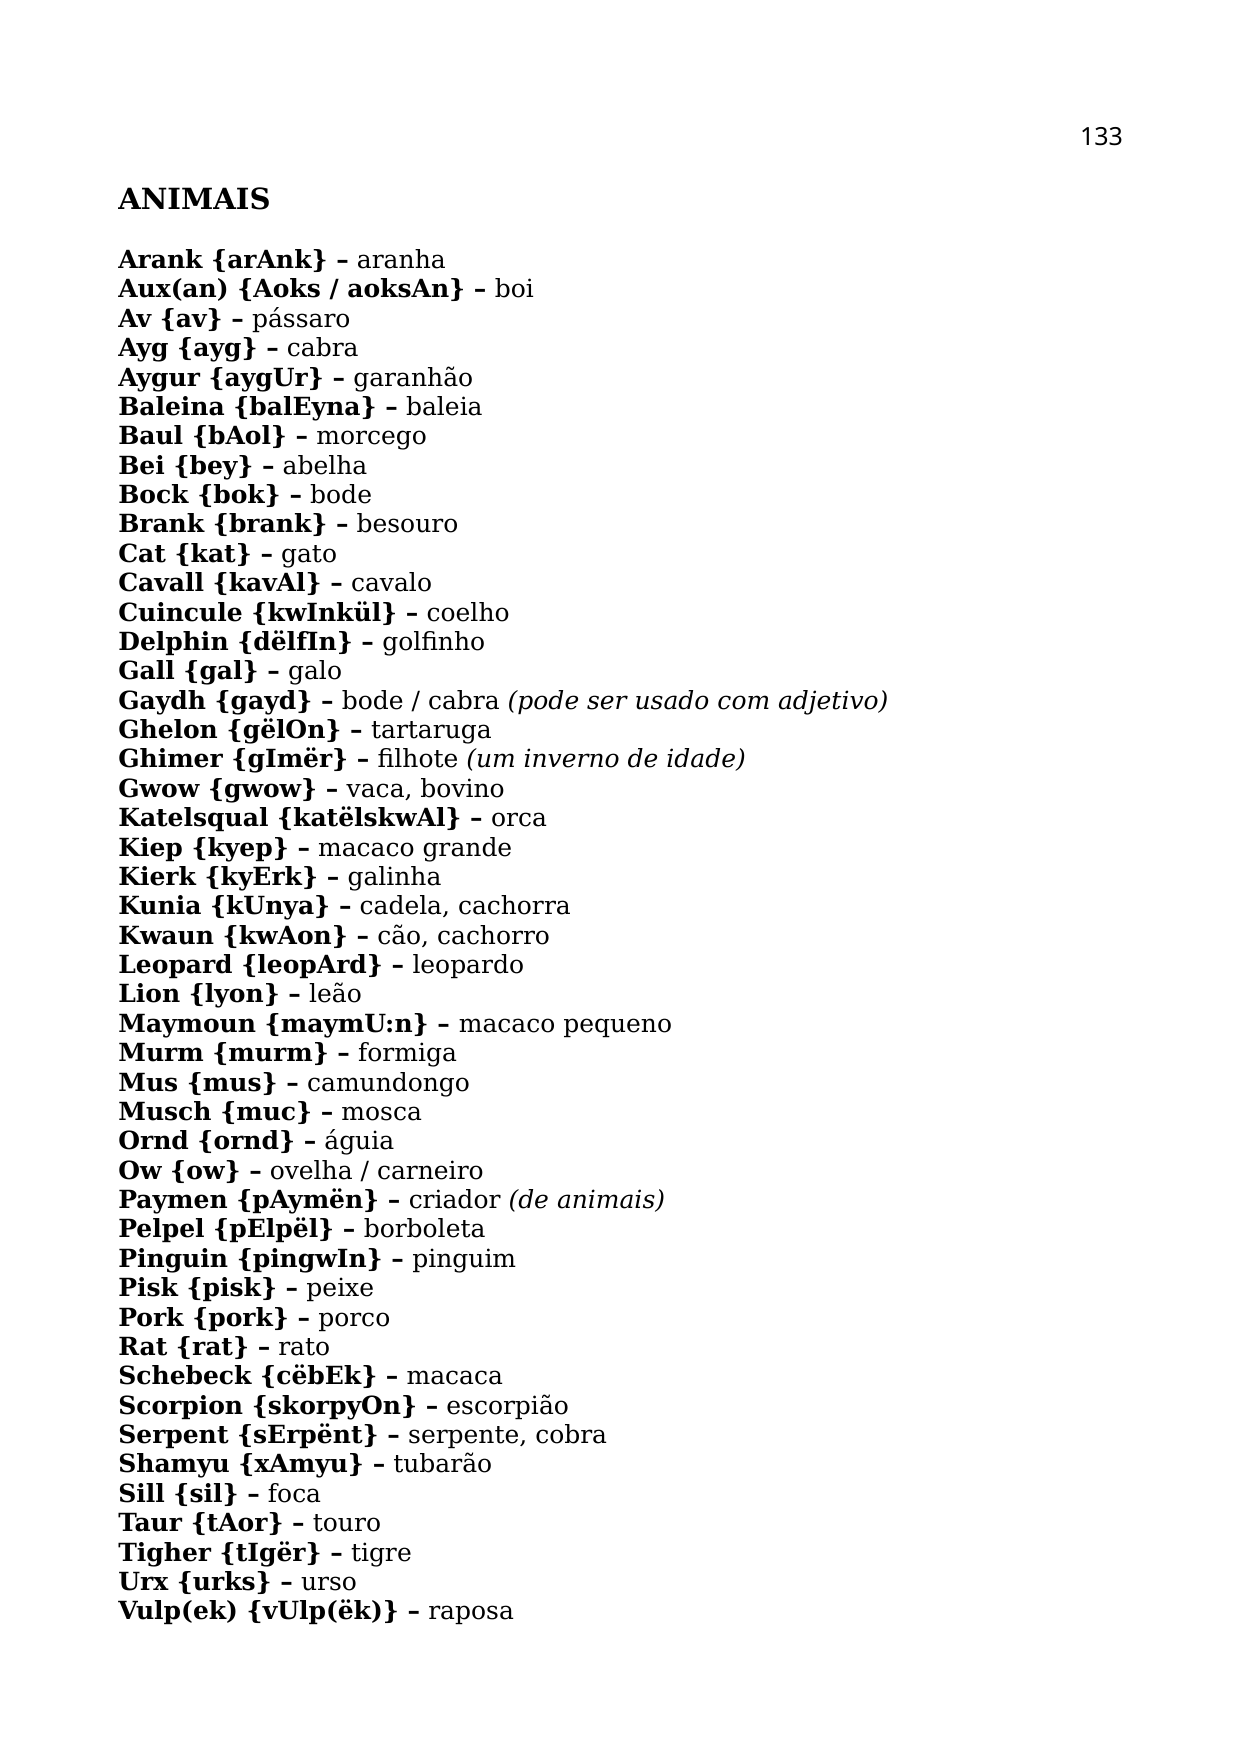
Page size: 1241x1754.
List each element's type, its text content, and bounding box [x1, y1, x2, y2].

text Cavall {kavAl} – cavalo [118, 568, 1123, 598]
text Ayg {ayg} – cabra [118, 333, 1123, 363]
text Cat {kat} – gato [118, 539, 1123, 568]
text Gaydh {gayd} – bode / cabra (pode ser usado com adjetivo) [118, 686, 1123, 715]
text Musch {muc} – mosca [118, 1097, 1123, 1126]
text Av {av} – pássaro [118, 304, 1123, 333]
text Pisk {pisk} – peixe [118, 1273, 1123, 1303]
text Bei {bey} – abelha [118, 451, 1123, 480]
text Pork {pork} – porco [118, 1303, 1123, 1332]
text Aygur {aygUr} – garanhão [118, 363, 1123, 392]
text Maymoun {maymU:n} – macaco pequeno [118, 1009, 1123, 1038]
text Schebeck {cëbEk} – macaca [118, 1361, 1123, 1391]
text Gwow {gwow} – vaca, bovino [118, 774, 1123, 803]
text Brank {brank} – besouro [118, 509, 1123, 539]
text Sill {sil} – foca [118, 1479, 1123, 1508]
text Kwaun {kwAon} – cão, cachorro [118, 921, 1123, 950]
text Paymen {pAymën} – criador (de animais) [118, 1185, 1123, 1214]
text Lion {lyon} – leão [118, 979, 1123, 1009]
text Ow {ow} – ovelha / carneiro [118, 1156, 1123, 1185]
text Ghelon {gëlOn} – tartaruga [118, 715, 1123, 744]
text Bock {bok} – bode [118, 480, 1123, 509]
text Vulp(ek) {vUlp(ëk)} – raposa [118, 1596, 1123, 1626]
text Pelpel {pElpël} – borboleta [118, 1214, 1123, 1244]
text Aux(an) {Aoks / aoksAn} – boi [118, 274, 1123, 304]
text Ornd {ornd} – águia [118, 1126, 1123, 1156]
text Leopard {leopArd} – leopardo [118, 950, 1123, 979]
text Cuincule {kwInkül} – coelho [118, 598, 1123, 627]
text Katelsqual {katëlskwAl} – orca [118, 803, 1123, 833]
text Arank {arAnk} – aranha [118, 245, 1123, 274]
text Delphin {dëlfIn} – golfinho [118, 627, 1123, 656]
text Serpent {sErpënt} – serpente, cobra [118, 1420, 1123, 1449]
text Taur {tAor} – touro [118, 1508, 1123, 1538]
text Baleina {balEyna} – baleia [118, 392, 1123, 421]
text Kunia {kUnya} – cadela, cachorra [118, 891, 1123, 921]
text Pinguin {pingwIn} – pinguim [118, 1244, 1123, 1273]
subtitle ANIMAIS [118, 182, 1123, 216]
text Kierk {kyErk} – galinha [118, 862, 1123, 891]
text Murm {murm} – formiga [118, 1038, 1123, 1068]
text Baul {bAol} – morcego [118, 421, 1123, 451]
text Shamyu {xAmyu} – tubarão [118, 1449, 1123, 1479]
text Scorpion {skorpyOn} – escorpião [118, 1391, 1123, 1420]
text Rat {rat} – rato [118, 1332, 1123, 1361]
text Ghimer {gImër} – filhote (um inverno de idade) [118, 744, 1123, 774]
text Urx {urks} – urso [118, 1567, 1123, 1596]
text Kiep {kyep} – macaco grande [118, 833, 1123, 862]
text Tigher {tIgër} – tigre [118, 1538, 1123, 1567]
text Mus {mus} – camundongo [118, 1068, 1123, 1097]
text Gall {gal} – galo [118, 656, 1123, 686]
